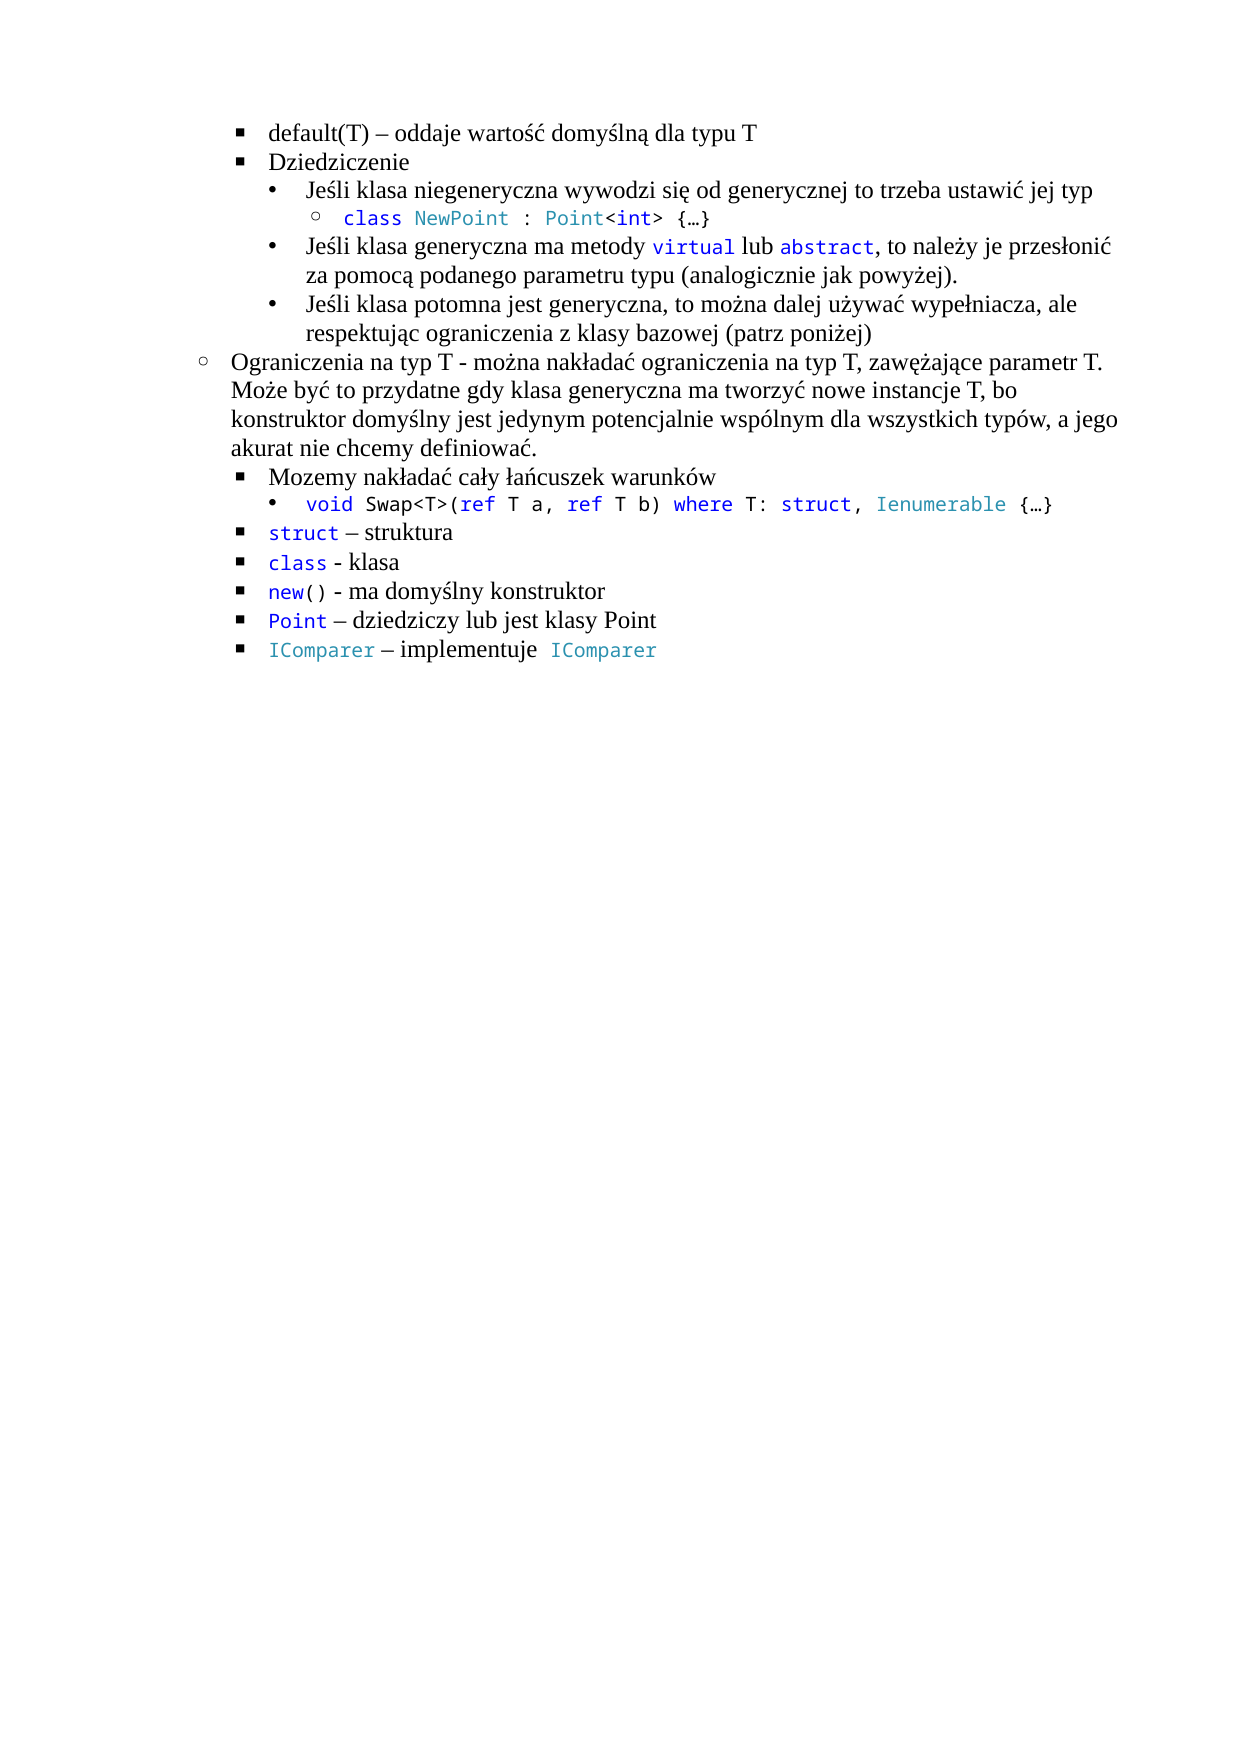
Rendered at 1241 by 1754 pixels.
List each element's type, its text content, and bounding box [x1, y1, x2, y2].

list Jeśli klasa generyczna ma metody virtual lub abstract, to należy je przesłonić za pomocą podanego parametru typu (analogicznie jak powyżej). [268, 231, 1122, 289]
list Mozemy nakładać cały łańcuszek warunków [231, 462, 1122, 491]
list Dziedziczenie [231, 147, 1122, 176]
list void Swap<T>(ref T a, ref T b) where T: struct, Ienumerable {…} [268, 491, 1122, 517]
list IComparer – implementuje IComparer [231, 634, 1122, 663]
list struct – struktura [231, 517, 1122, 547]
list Jeśli klasa niegeneryczna wywodzi się od generycznej to trzeba ustawić jej typ [268, 176, 1122, 204]
list Jeśli klasa potomna jest generyczna, to można dalej używać wypełniacza, ale respektując ograniczenia z klasy bazowej (patrz poniżej) [268, 289, 1122, 347]
list class - klasa [231, 547, 1122, 576]
list new() - ma domyślny konstruktor [231, 576, 1122, 605]
list default(T) – oddaje wartość domyślną dla typu T [231, 118, 1122, 147]
list Ograniczenia na typ T - można nakładać ograniczenia na typ T, zawężające parametr T. Może być to przydatne gdy klasa generyczna ma tworzyć nowe instancje T, bo konstruktor domyślny jest jedynym potencjalnie wspólnym dla wszystkich typów, a jego akurat nie chcemy definiować. [193, 347, 1122, 462]
list Point – dziedziczy lub jest klasy Point [231, 605, 1122, 634]
list class NewPoint : Point<int> {…} [306, 204, 1122, 231]
